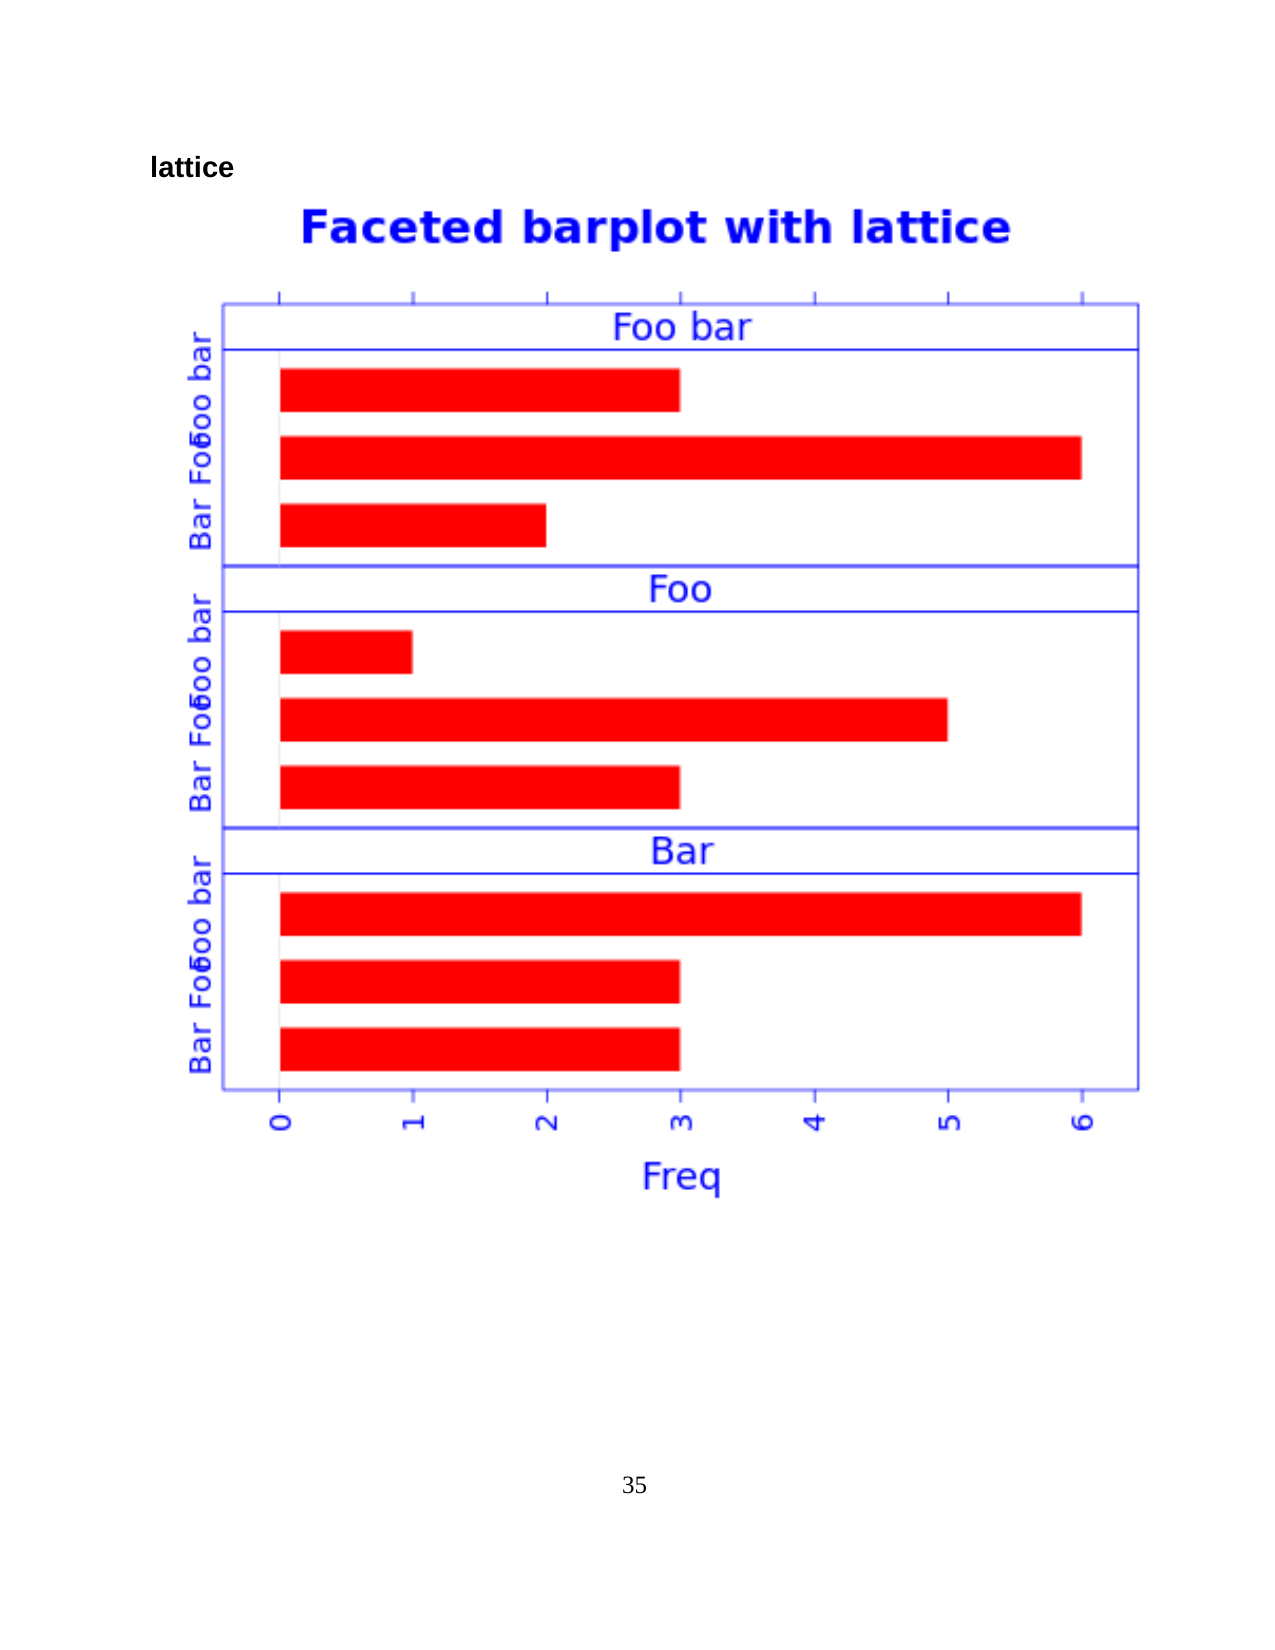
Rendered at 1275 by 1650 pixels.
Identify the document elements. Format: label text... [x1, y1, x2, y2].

subtitle lattice [150, 150, 1125, 183]
picture [150, 196, 1163, 1209]
